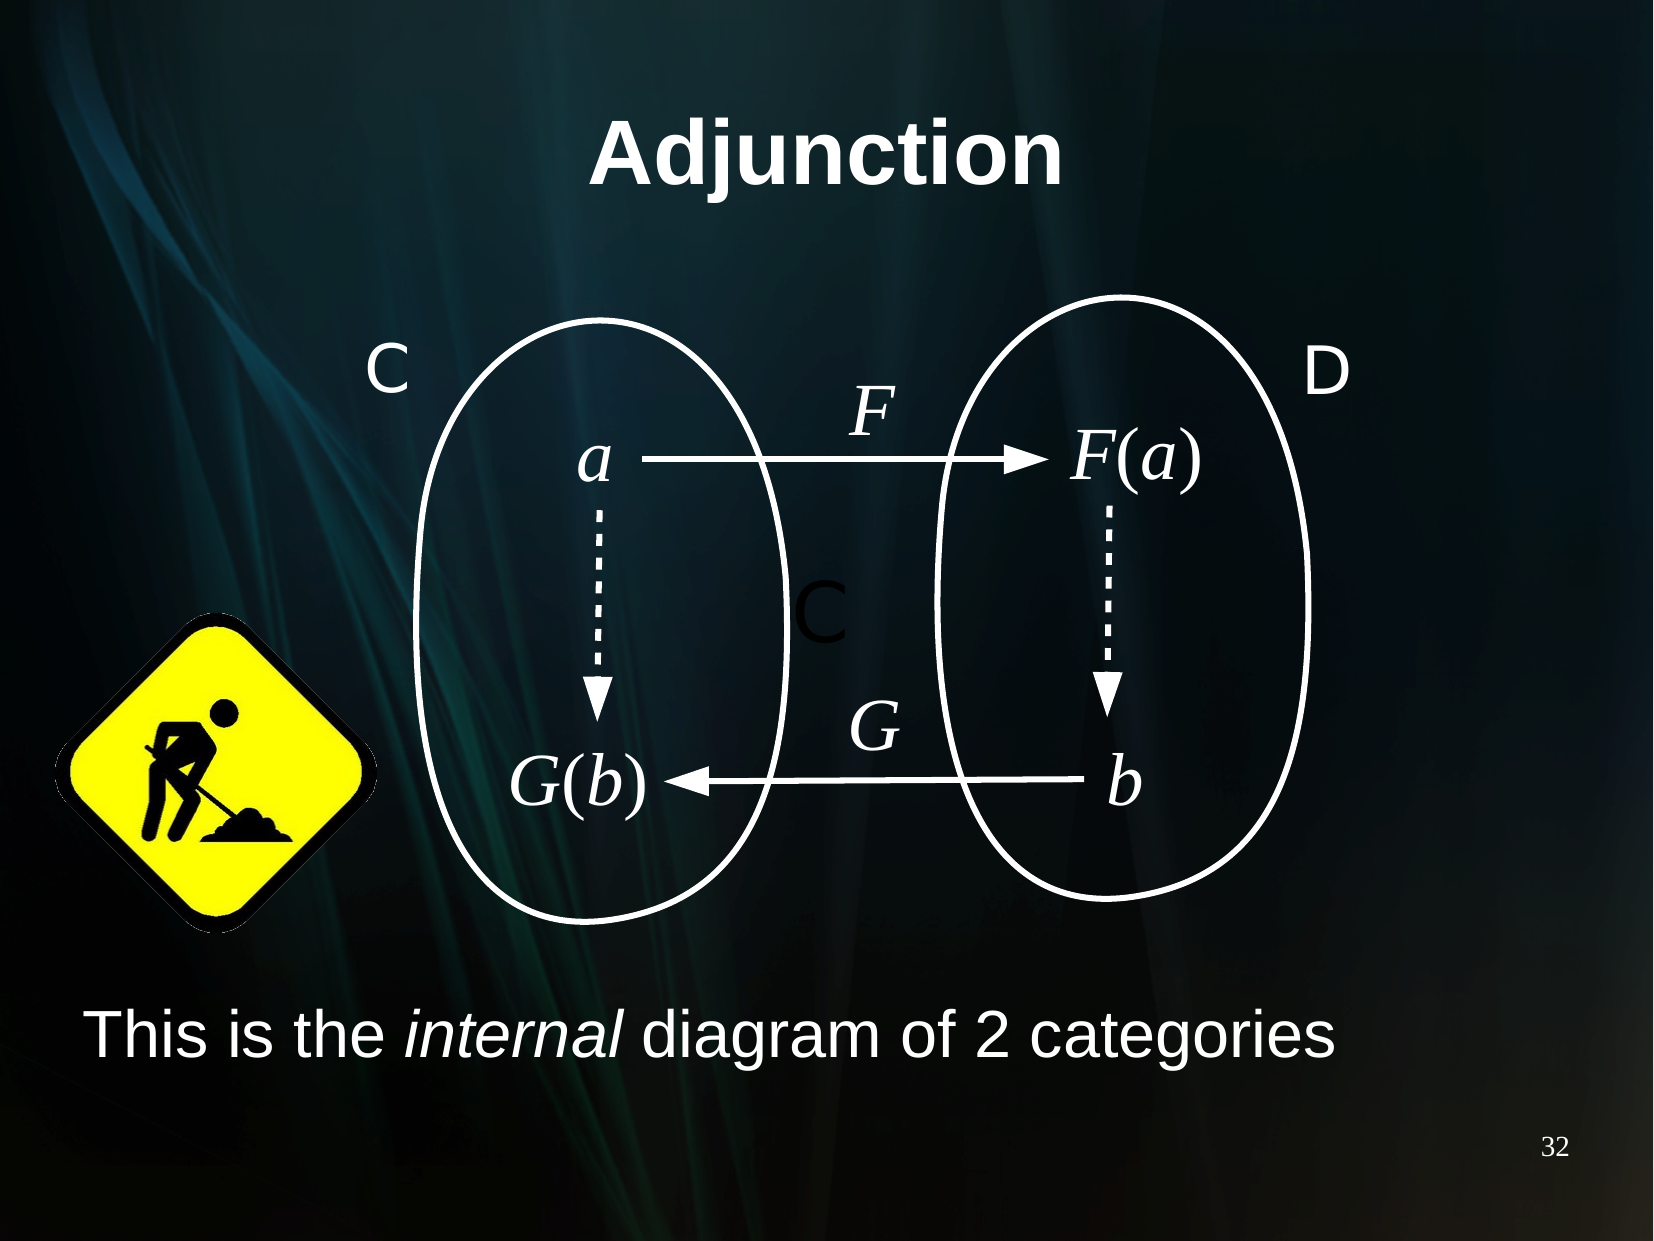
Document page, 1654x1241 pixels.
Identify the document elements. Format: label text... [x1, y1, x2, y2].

text_box b [1088, 728, 1174, 833]
text_box C [364, 346, 448, 502]
list This is the internal diagram of 2 categories [82, 997, 1571, 1109]
picture [0, 0, 1654, 1241]
text_box D [1301, 348, 1386, 504]
text_box C [791, 585, 881, 779]
text_box G(b) [489, 728, 683, 833]
text_box a [558, 404, 618, 509]
title Adjunction [82, 49, 1571, 257]
text_box F [831, 358, 892, 463]
text_box F(a) [1052, 402, 1255, 508]
text_box G [881, 673, 890, 778]
